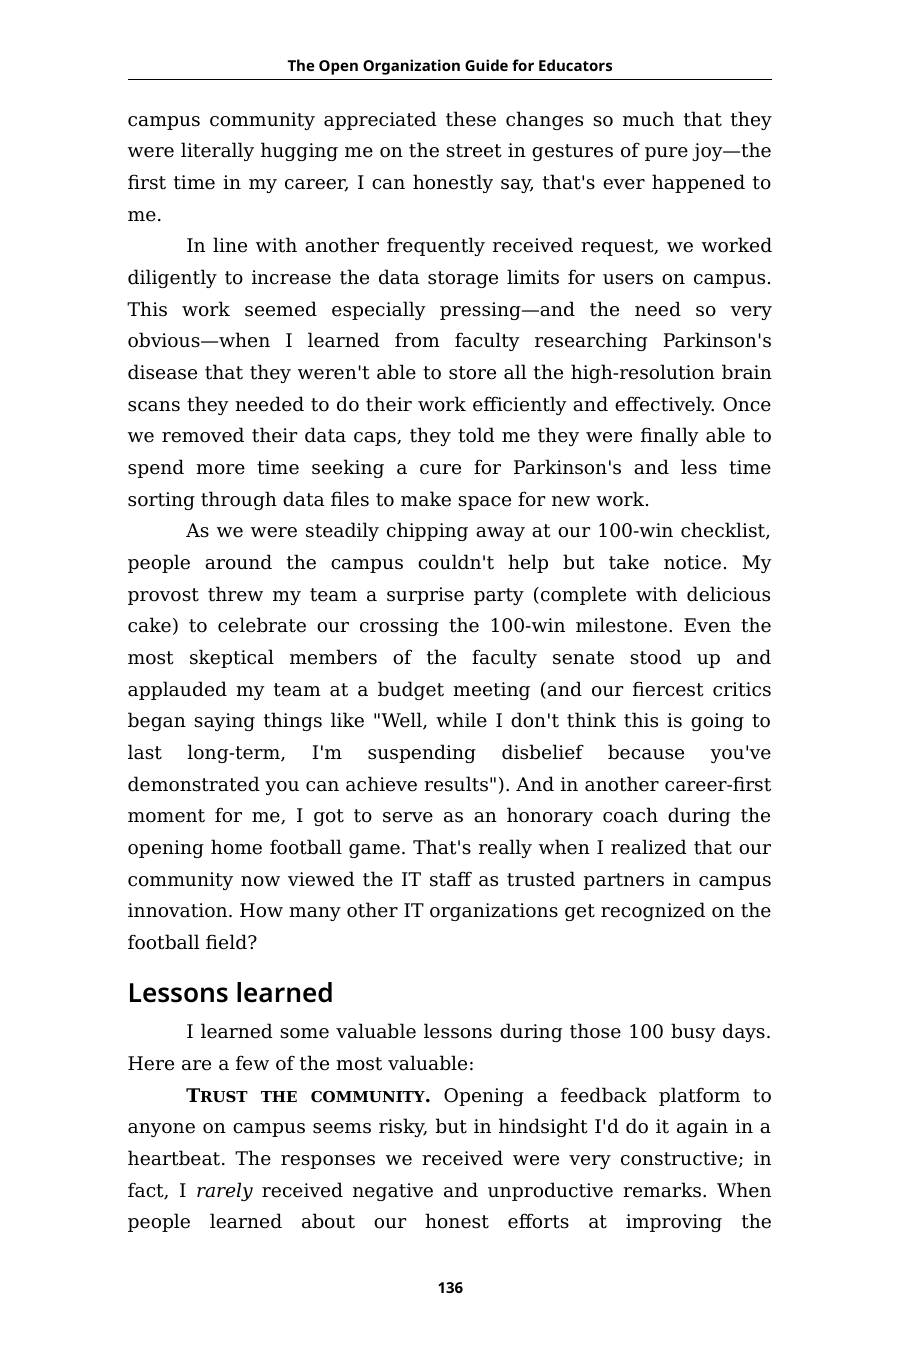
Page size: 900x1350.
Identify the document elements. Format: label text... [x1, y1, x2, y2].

text As we were steadily chipping away at our 100-win checklist, people around the campus couldn't help but take notice. My provost threw my team a surprise party (complete with delicious cake) to celebrate our crossing the 100-win milestone. Even the most skeptical members of the faculty senate stood up and applauded my team at a budget meeting (and our fiercest critics began saying things like "Well, while I don't think this is going to last long-term, I'm suspending disbelief because you've demonstrated you can achieve results"). And in another career-first moment for me, I got to serve as an honorary coach during the opening home football game. That's really when I realized that our community now viewed the IT staff as trusted partners in campus innovation. How many other IT organizations get recognized on the football field? [127, 520, 772, 954]
subtitle Lessons learned [127, 978, 772, 1009]
text Trust the community. Opening a feedback platform to anyone on campus seems risky, but in hindsight I'd do it again in a heartbeat. The responses we received were very constructive; in fact, I rarely received negative and unproductive remarks. When people learned about our honest efforts at improving the [127, 1084, 772, 1233]
text I learned some valuable lessons during those 100 busy days. Here are a few of the most valuable: [127, 1021, 772, 1075]
text In line with another frequently received request, we worked diligently to increase the data storage limits for users on campus. This work seemed especially pressing—and the need so very obvious—when I learned from faculty researching Parkinson's disease that they weren't able to store all the high-resolution brain scans they needed to do their work efficiently and effectively. Once we removed their data caps, they told me they were finally able to spend more time seeking a cure for Parkinson's and less time sorting through data files to make space for new work. [127, 235, 772, 511]
text campus community appreciated these changes so much that they were literally hugging me on the street in gestures of pure joy—the first time in my career, I can honestly say, that's ever happened to me. [127, 109, 772, 226]
